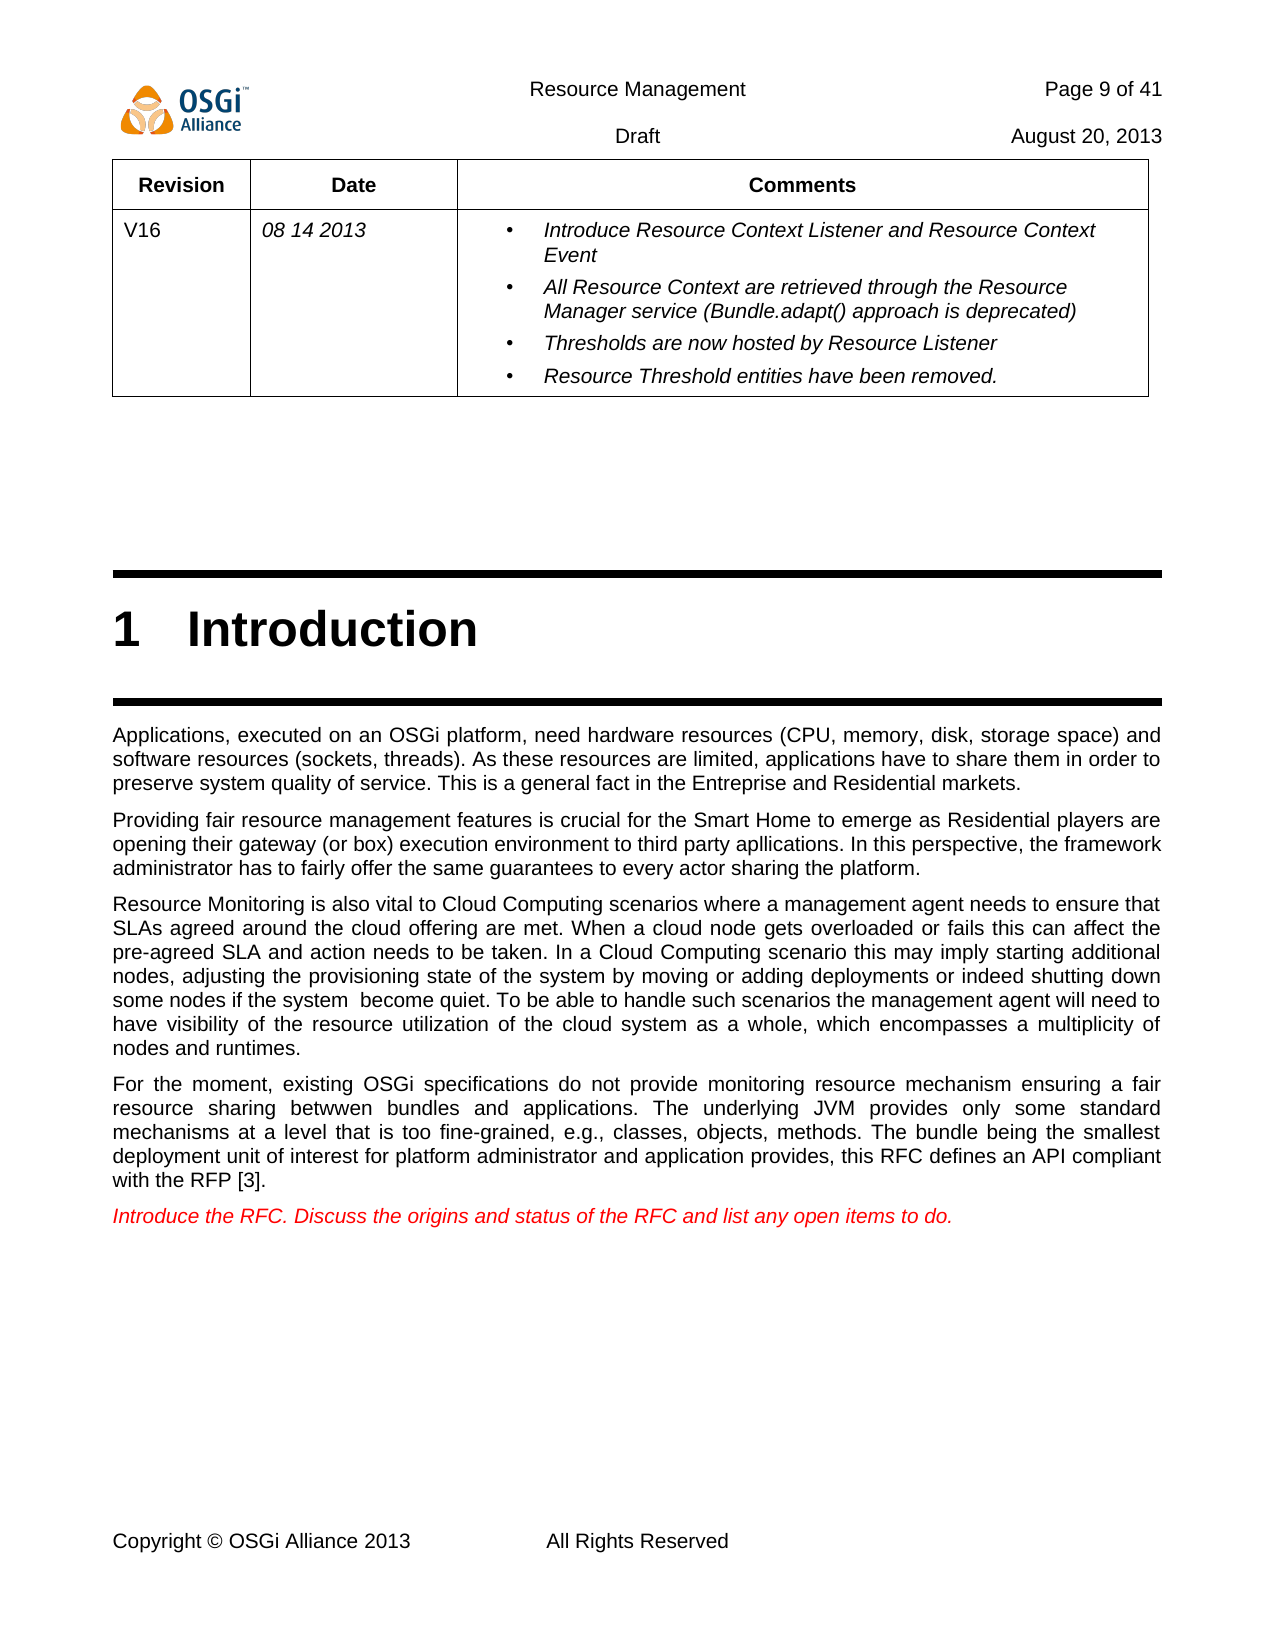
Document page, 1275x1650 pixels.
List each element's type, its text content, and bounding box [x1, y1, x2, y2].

table_cell V16 [113, 210, 250, 396]
table_header Revision [113, 160, 250, 209]
text Providing fair resource management features is crucial for the Smart Home to emerge as Residential players are opening their gateway (or box) execution environment to third party apllications. In this perspective, the framework administrator has to fairly offer the same guarantees to every actor sharing the platform. [112, 807, 1162, 879]
table_cell Introduce Resource Context Listener and Resource Context Event All Resource Context are retrieved through the Resource Manager service (Bundle.adapt() approach is deprecated) Thresholds are now hosted by Resource Listener Resource Threshold entities have been removed. [458, 210, 1148, 396]
table_header Date [251, 160, 457, 209]
table_header Comments [458, 160, 1148, 209]
text Applications, executed on an OSGi platform, need hardware resources (CPU, memory, disk, storage space) and software resources (sockets, threads). As these resources are limited, applications have to share them in order to preserve system quality of service. This is a general fact in the Entreprise and Residential markets. [112, 723, 1162, 795]
picture [113, 78, 257, 142]
text Resource Monitoring is also vital to Cloud Computing scenarios where a management agent needs to ensure that SLAs agreed around the cloud offering are met. When a cloud node gets overloaded or fails this can affect the pre-agreed SLA and action needs to be taken. In a Cloud Computing scenario this may imply starting additional nodes, adjusting the provisioning state of the system by moving or adding deployments or indeed shutting down some nodes if the system become quiet. To be able to handle such scenarios the management agent will need to have visibility of the resource utilization of the cloud system as a whole, which encompasses a multiplicity of nodes and runtimes. [112, 892, 1162, 1059]
text Introduce the RFC. Discuss the origins and status of the RFC and list any open items to do. [112, 1204, 1162, 1228]
text For the moment, existing OSGi specifications do not provide monitoring resource mechanism ensuring a fair resource sharing betwwen bundles and applications. The underlying JVM provides only some standard mechanisms at a level that is too fine-grained, e.g., classes, objects, methods. The bundle being the smallest deployment unit of interest for platform administrator and application provides, this RFC defines an API compliant with the RFP [3]. [112, 1072, 1162, 1192]
subtitle Introduction [112, 571, 1162, 706]
table_cell 08 14 2013 [251, 210, 457, 396]
